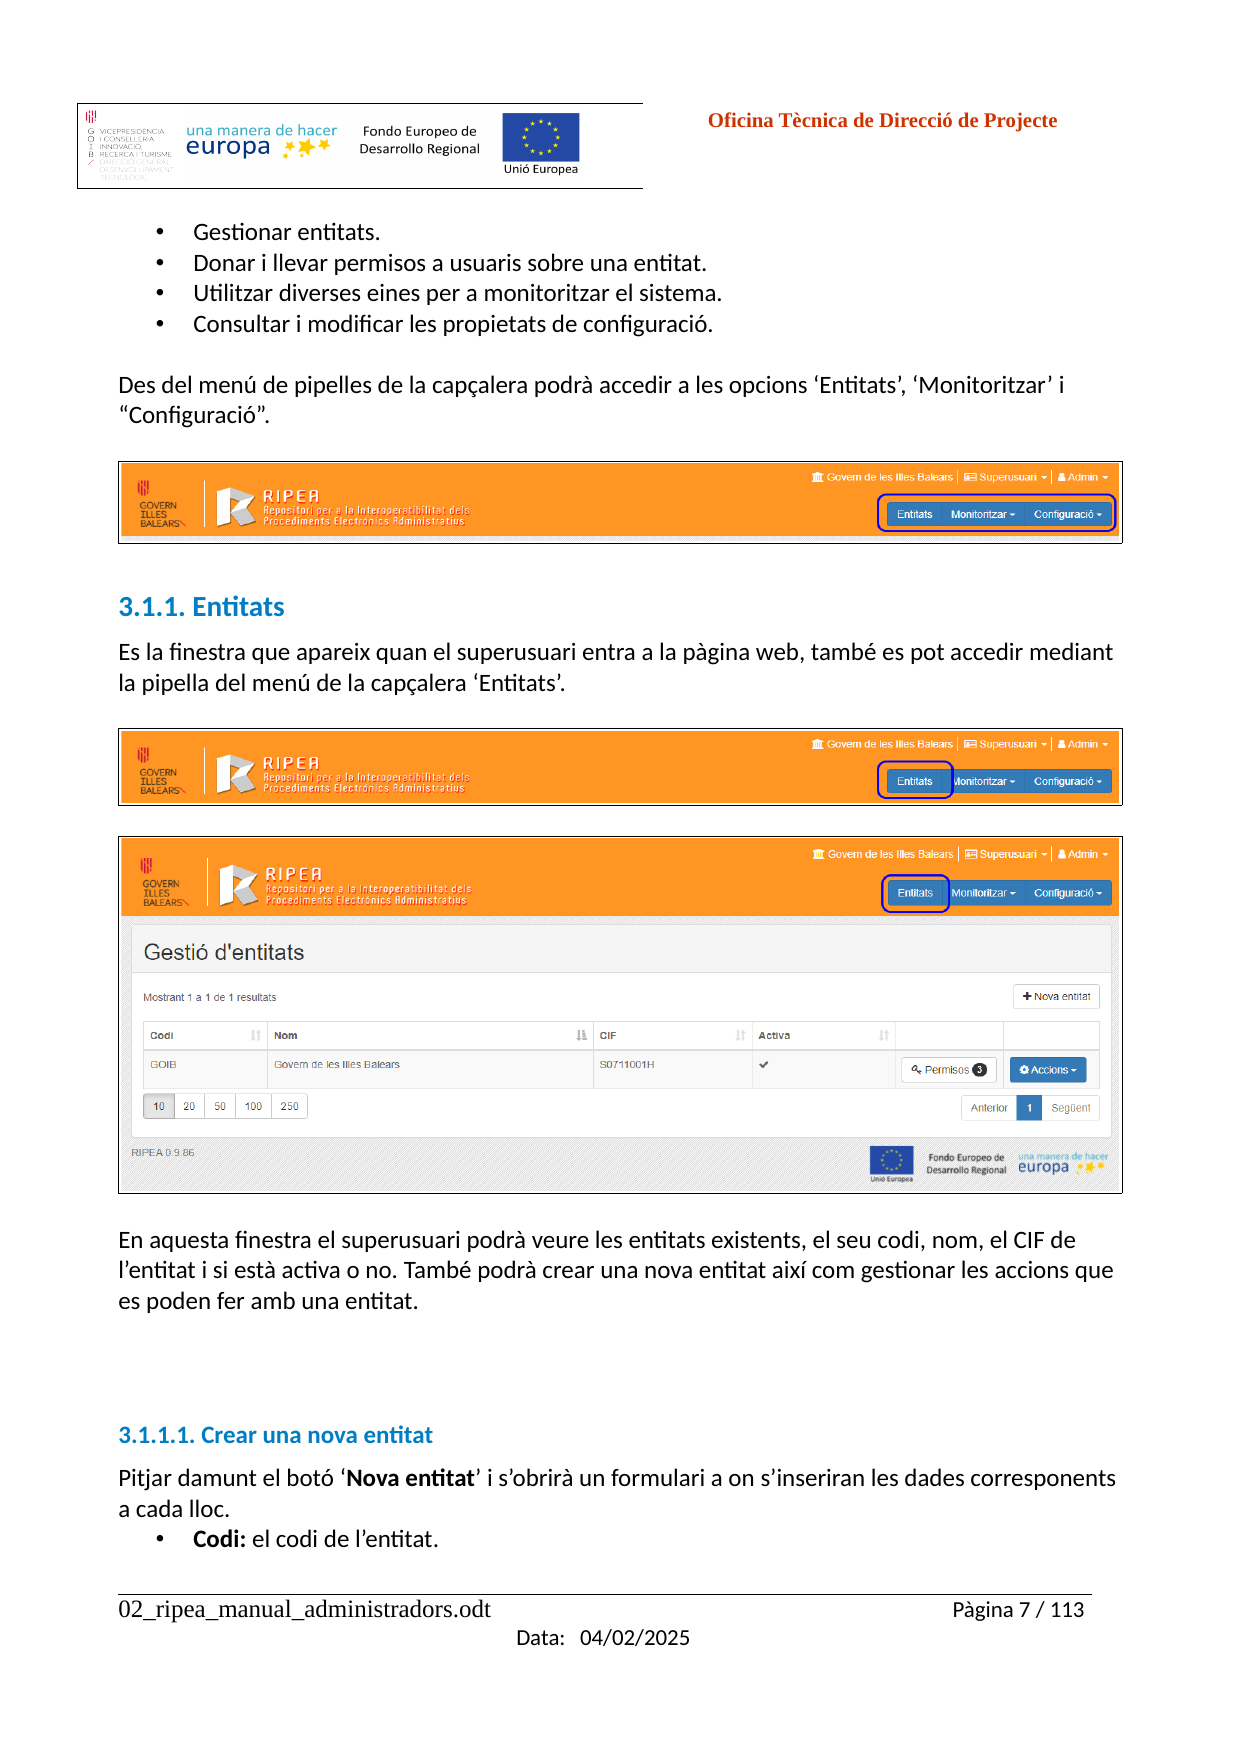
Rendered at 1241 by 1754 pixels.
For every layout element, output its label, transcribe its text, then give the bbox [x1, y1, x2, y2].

list Codi: el codi de l’entitat. [156, 1523, 1122, 1554]
text En aquesta finestra el superusuari podrà veure les entitats existents, el seu codi, nom, el CIF de l’entitat i si està activa o no. També podrà crear una nova entitat així com gestionar les accions que es poden fer amb una entitat. [118, 1224, 1122, 1315]
picture [82, 108, 178, 182]
picture [121, 838, 1119, 1191]
list Consultar i modificar les propietats de configuració. [156, 308, 1122, 338]
list Gestionar entitats. [156, 216, 1122, 247]
list Utilitzar diverses eines per a monitoritzar el sistema. [156, 277, 1122, 308]
picture [184, 108, 585, 182]
text Pitjar damunt el botó ‘Nova entitat’ i s’obrirà un formulari a on s’inseriran les dades corresponents a cada lloc. [118, 1462, 1122, 1523]
text Es la finestra que apareix quan el superusuari entra a la pàgina web, també es pot accedir mediant la pipella del menú de la capçalera ‘Entitats’. [118, 636, 1122, 697]
picture [121, 731, 1119, 803]
subtitle 3.1.1. Entitats [118, 588, 1122, 624]
text Des del menú de pipelles de la capçalera podrà accedir a les opcions ‘Entitats’, ‘Monitoritzar’ i “Configuració”. [118, 369, 1122, 430]
picture [121, 463, 1119, 541]
subtitle 3.1.1.1. Crear una nova entitat [118, 1419, 1122, 1450]
list Donar i llevar permisos a usuaris sobre una entitat. [156, 247, 1122, 277]
